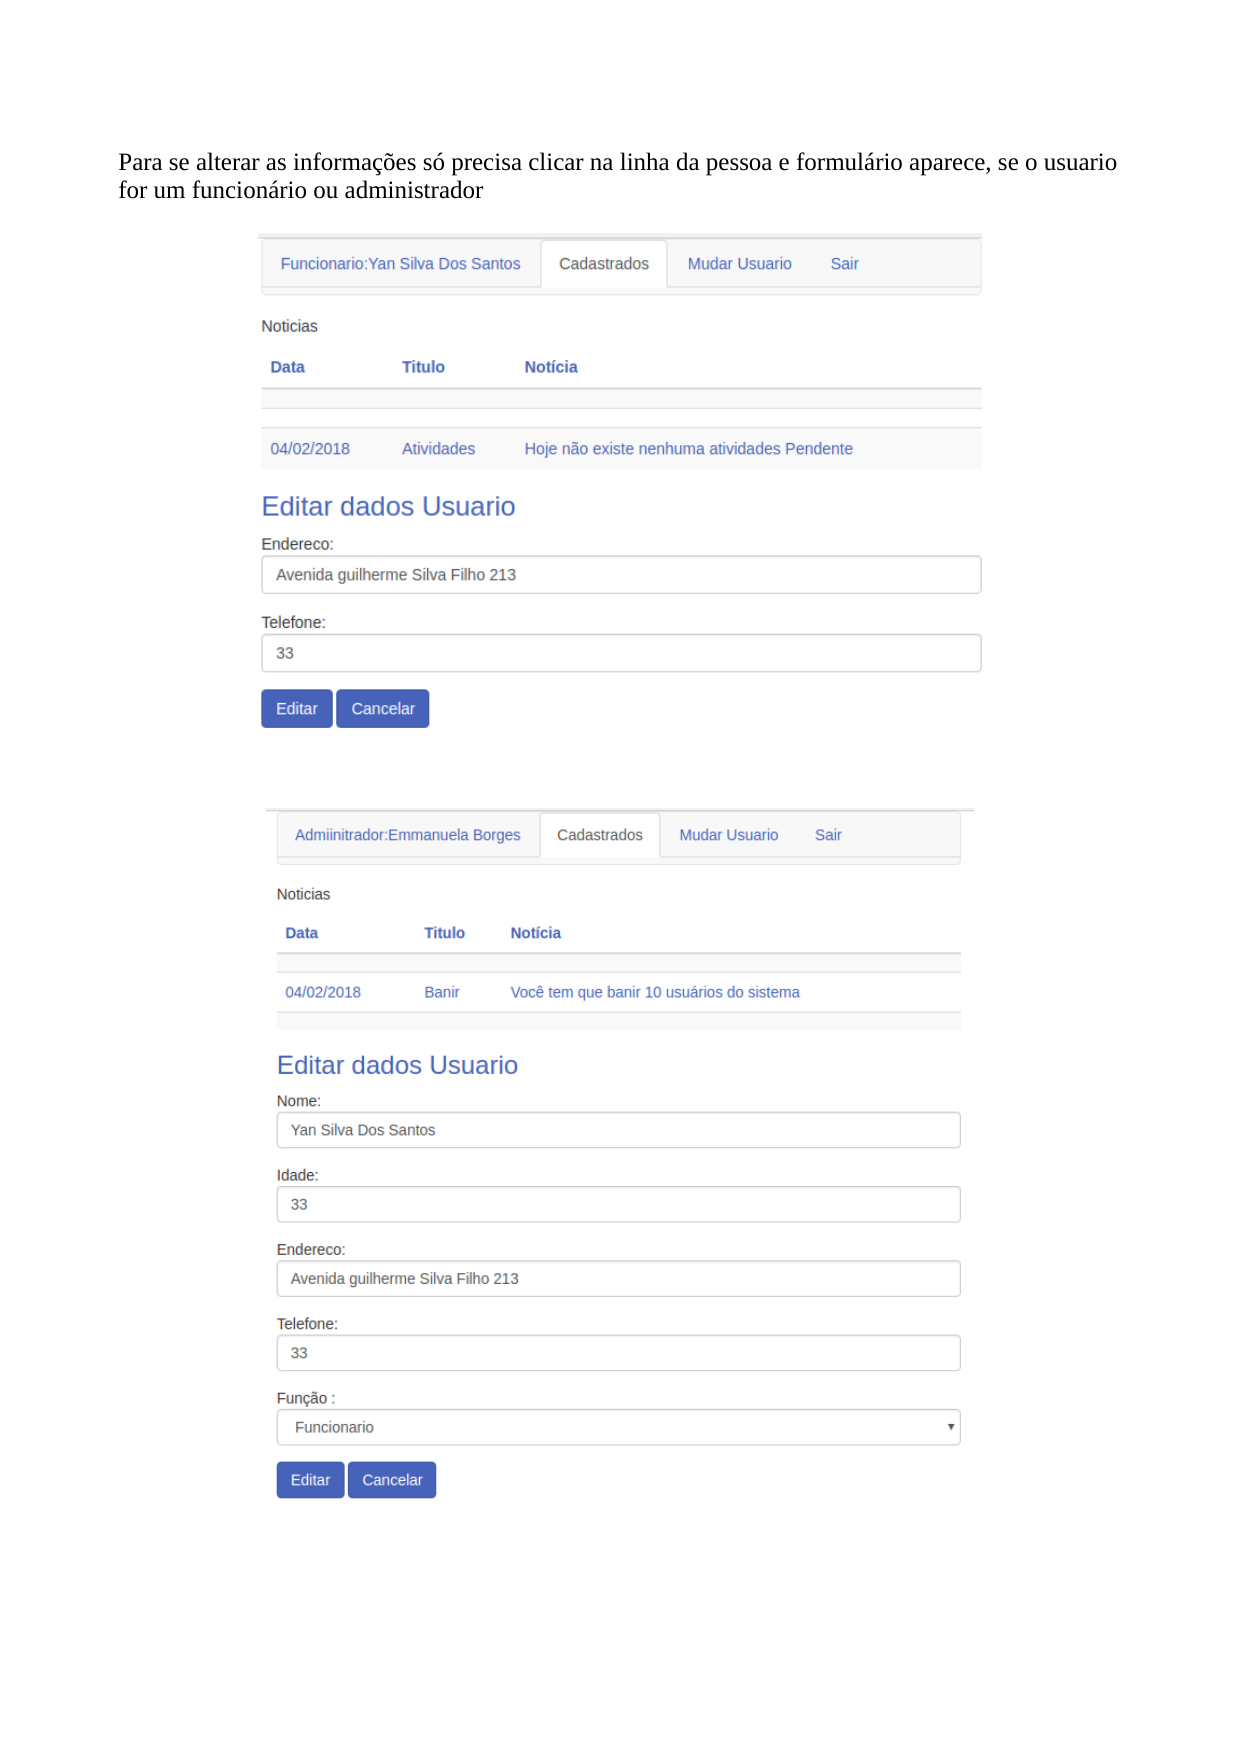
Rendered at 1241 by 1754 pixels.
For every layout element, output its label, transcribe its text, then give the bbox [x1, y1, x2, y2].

picture [258, 233, 983, 770]
picture [266, 808, 975, 1522]
text Para se alterar as informações só precisa clicar na linha da pessoa e formulário aparece, se o usuario for um funcionário ou administrador [118, 147, 1122, 204]
